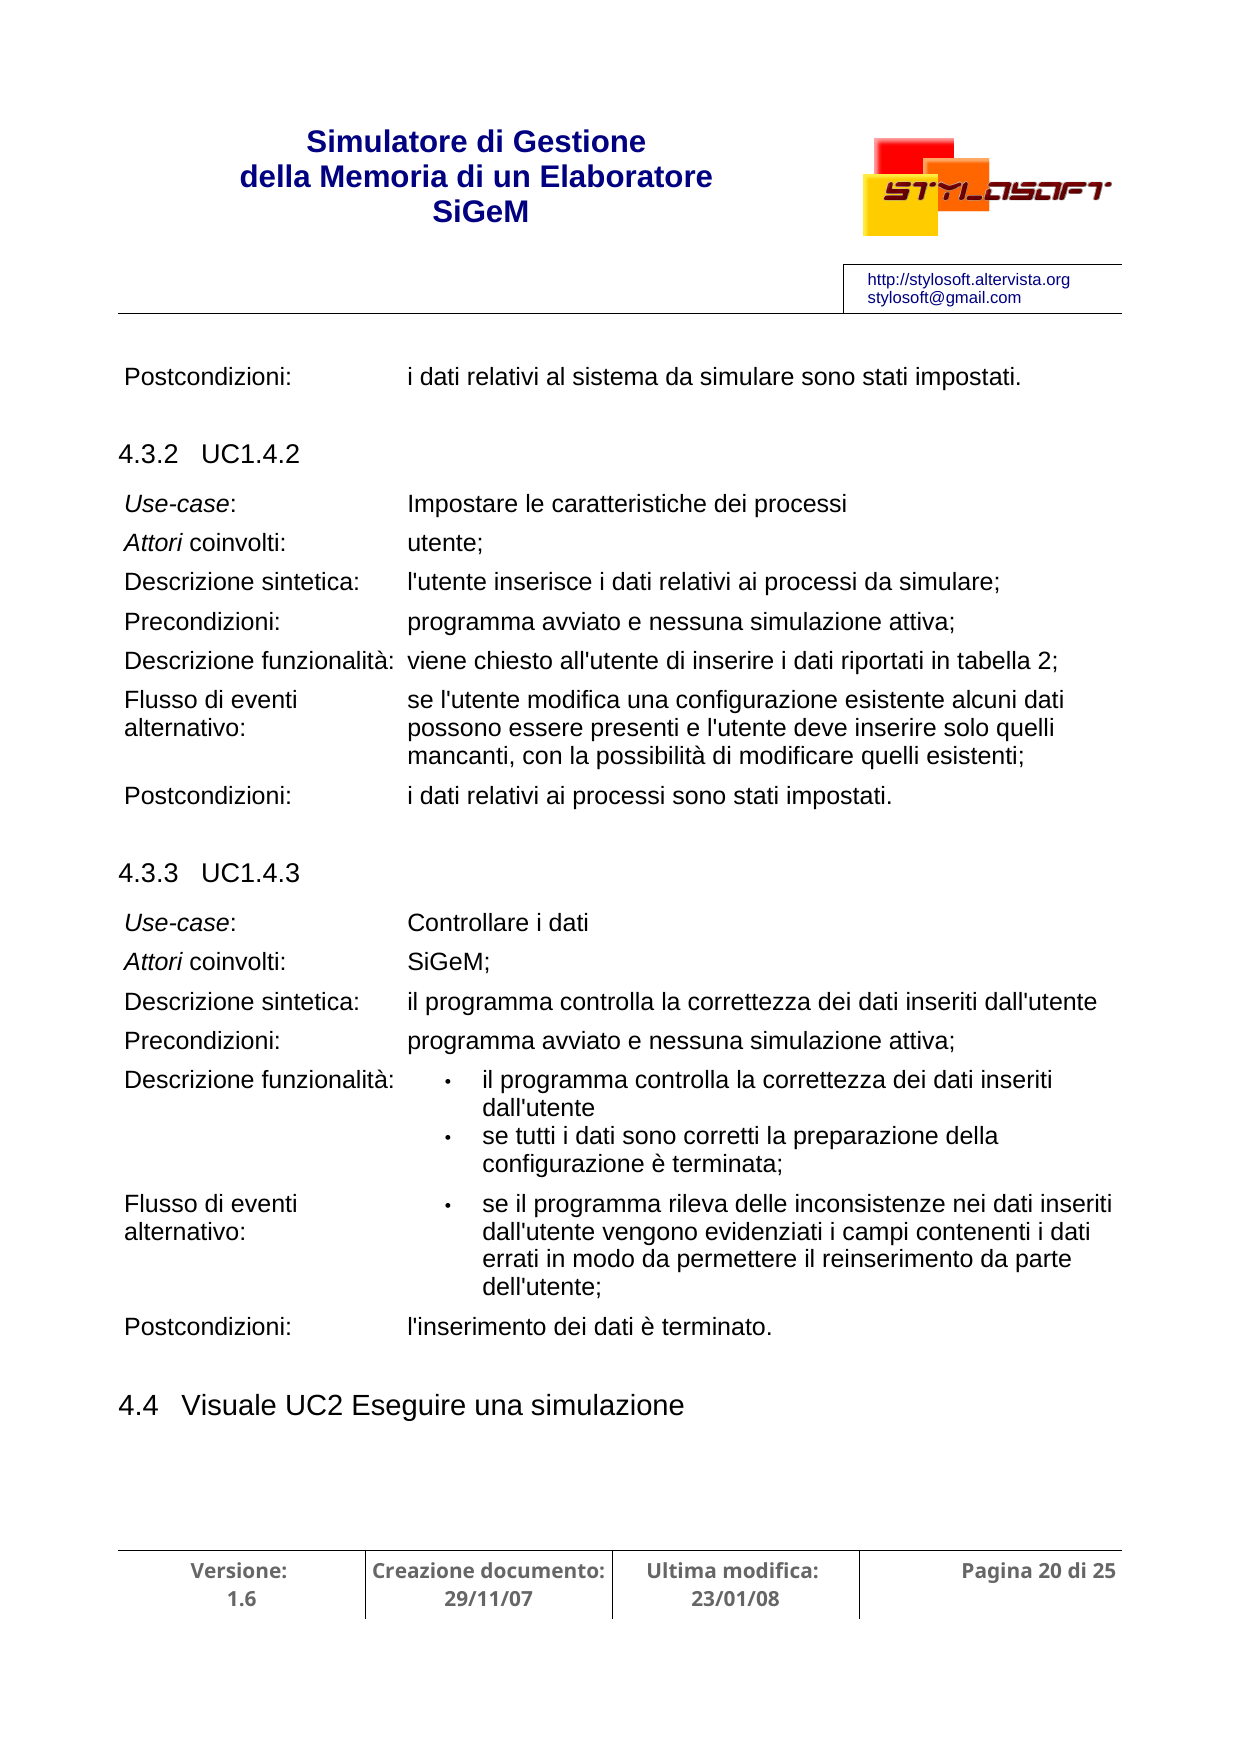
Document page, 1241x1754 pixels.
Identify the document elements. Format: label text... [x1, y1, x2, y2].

table_cell Flusso di eventi alternativo: [118, 681, 401, 776]
table_cell programma avviato e nessuna simulazione attiva; [401, 602, 1122, 641]
table_cell il programma controlla la correttezza dei dati inseriti dall'utente se tutti i dati sono corretti la preparazione della configurazione è terminata; [401, 1061, 1122, 1184]
table_cell se l'utente modifica una configurazione esistente alcuni dati possono essere presenti e l'utente deve inserire solo quelli mancanti, con la possibilità di modificare quelli esistenti; [401, 681, 1122, 776]
table_cell l'inserimento dei dati è terminato. [401, 1307, 1122, 1346]
picture [848, 123, 1117, 247]
table_cell viene chiesto all'utente di inserire i dati riportati in tabella 2; [401, 641, 1122, 681]
table_cell Postcondizioni: [118, 776, 401, 815]
table_cell i dati relativi ai processi sono stati impostati. [401, 776, 1122, 815]
table_cell l'utente inserisce i dati relativi ai processi da simulare; [401, 563, 1122, 602]
table_cell Descrizione sintetica: [118, 982, 401, 1021]
table_cell Attori coinvolti: [118, 943, 401, 982]
table_header Impostare le caratteristiche dei processi [401, 484, 1122, 523]
table_cell Flusso di eventi alternativo: [118, 1184, 401, 1307]
table_cell Postcondizioni: [118, 1307, 401, 1346]
table_cell il programma controlla la correttezza dei dati inseriti dall'utente [401, 982, 1122, 1021]
table_cell SiGeM; [401, 943, 1122, 982]
table_cell Precondizioni: [118, 602, 401, 641]
subtitle UC1.4.2 [118, 439, 1122, 469]
subtitle Visuale UC2 Eseguire una simulazione [118, 1389, 1122, 1421]
table_header Use-case: [118, 484, 401, 523]
table_cell Descrizione funzionalità: [118, 1061, 401, 1184]
table_cell Precondizioni: [118, 1021, 401, 1061]
table_cell Postcondizioni: [118, 357, 401, 396]
table_cell Descrizione funzionalità: [118, 641, 401, 681]
table_header Controllare i dati [401, 903, 1122, 942]
table_cell Attori coinvolti: [118, 523, 401, 562]
subtitle UC1.4.3 [118, 858, 1122, 888]
table_cell Descrizione sintetica: [118, 563, 401, 602]
table_cell utente; [401, 523, 1122, 562]
table_header Use-case: [118, 903, 401, 942]
table_cell i dati relativi al sistema da simulare sono stati impostati. [401, 357, 1122, 396]
table_cell se il programma rileva delle inconsistenze nei dati inseriti dall'utente vengono evidenziati i campi contenenti i dati errati in modo da permettere il reinserimento da parte dell'utente; [401, 1184, 1122, 1307]
table_cell programma avviato e nessuna simulazione attiva; [401, 1021, 1122, 1061]
